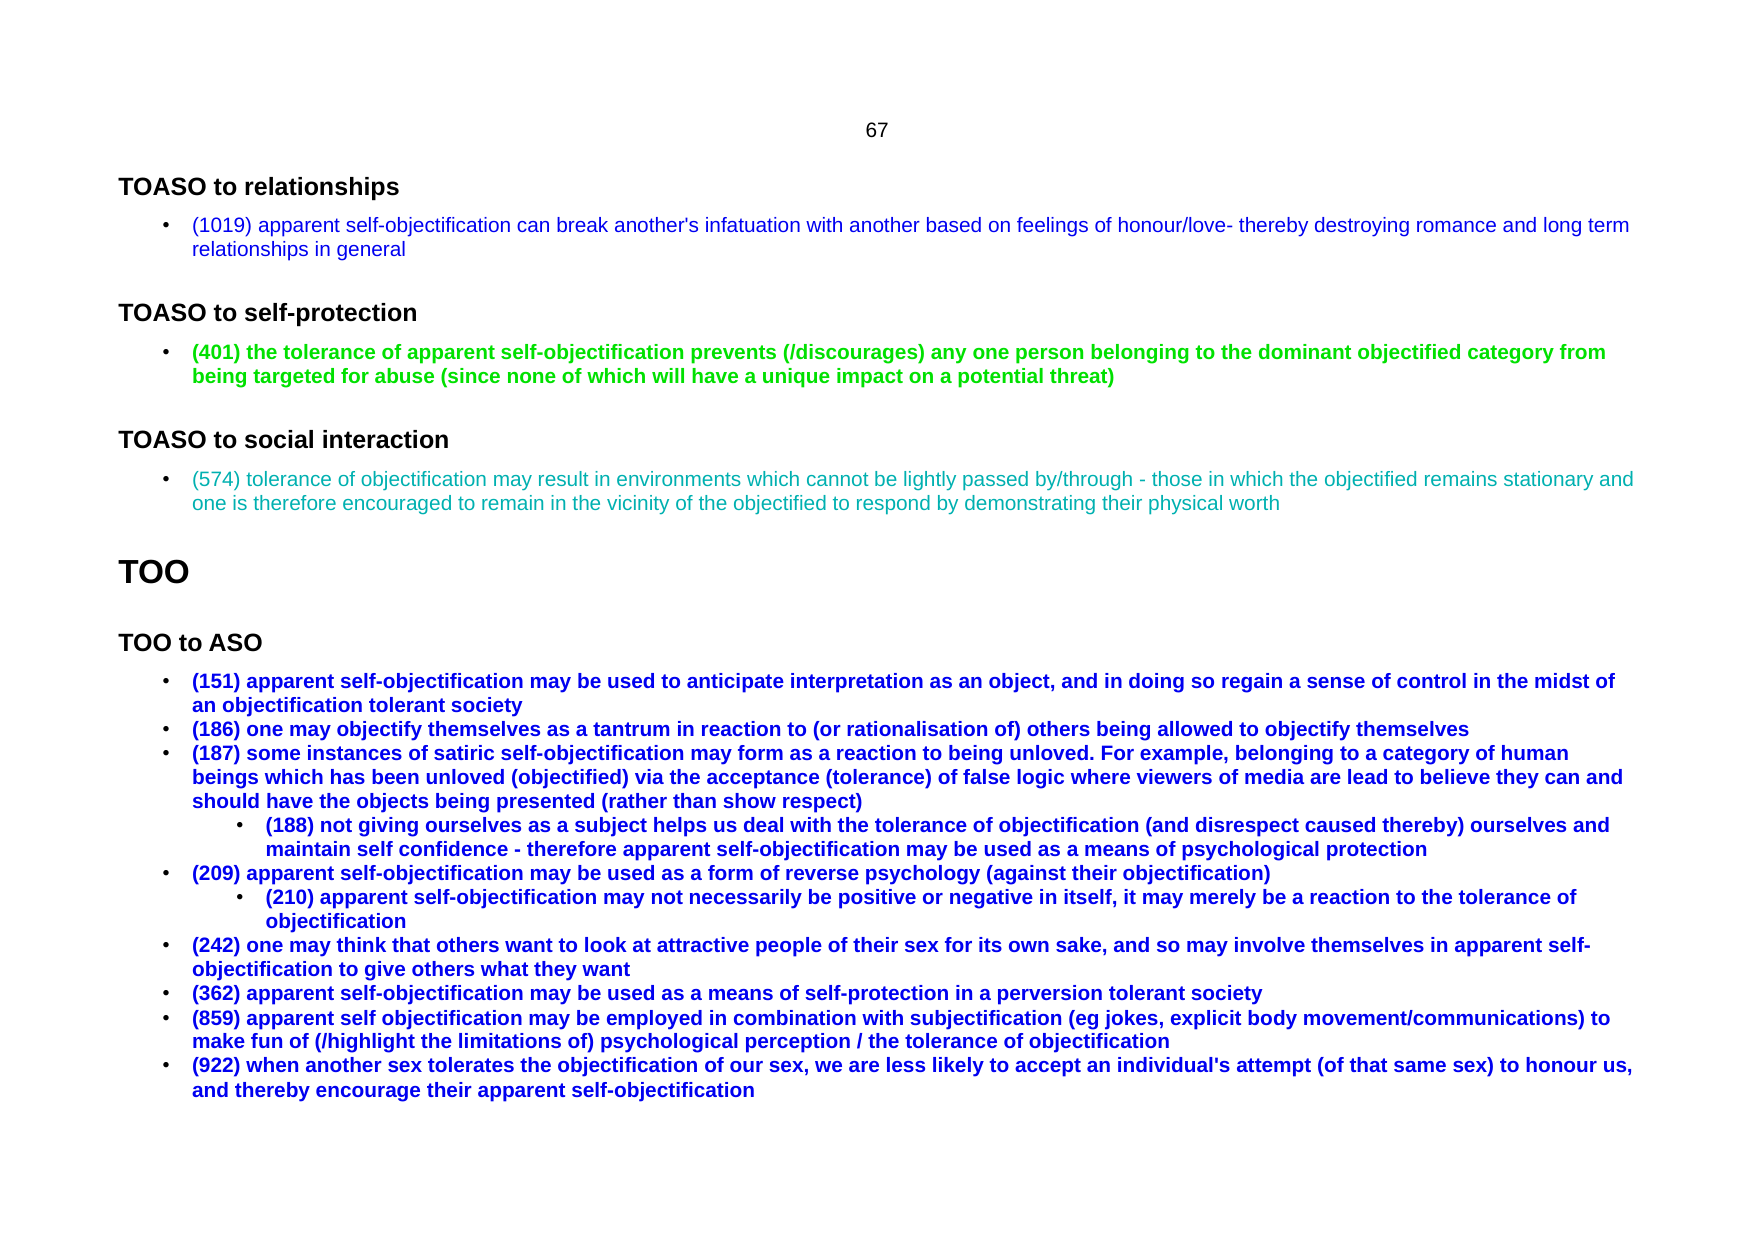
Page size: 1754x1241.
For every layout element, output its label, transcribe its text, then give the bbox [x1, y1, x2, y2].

list (188) not giving ourselves as a subject helps us deal with the tolerance of objectification (and disrespect caused thereby) ourselves and maintain self confidence - therefore apparent self-objectification may be used as a means of psychological protection [236, 813, 1636, 861]
list (242) one may think that others want to look at attractive people of their sex for its own sake, and so may involve themselves in apparent self-objectification to give others what they want [162, 933, 1636, 981]
list (859) apparent self objectification may be employed in combination with subjectification (eg jokes, explicit body movement/communications) to make fun of (/highlight the limitations of) psychological perception / the tolerance of objectification [162, 1005, 1636, 1053]
subtitle TOASO to relationships [118, 172, 1636, 200]
subtitle TOASO to social interaction [118, 425, 1636, 454]
subtitle TOO [118, 552, 1636, 590]
list (209) apparent self-objectification may be used as a form of reverse psychology (against their objectification) [162, 861, 1636, 885]
list (151) apparent self-objectification may be used to anticipate interpretation as an object, and in doing so regain a sense of control in the midst of an objectification tolerant society [162, 669, 1636, 717]
list (186) one may objectify themselves as a tantrum in reaction to (or rationalisation of) others being allowed to objectify themselves [162, 717, 1636, 741]
list (922) when another sex tolerates the objectification of our sex, we are less likely to accept an individual's attempt (of that same sex) to honour us, and thereby encourage their apparent self-objectification [162, 1053, 1636, 1101]
list (401) the tolerance of apparent self-objectification prevents (/discourages) any one person belonging to the dominant objectified category from being targeted for abuse (since none of which will have a unique impact on a potential threat) [162, 339, 1636, 388]
subtitle TOO to ASO [118, 628, 1636, 657]
list (574) tolerance of objectification may result in environments which cannot be lightly passed by/through - those in which the objectified remains stationary and one is therefore encouraged to remain in the vicinity of the objectified to respond by demonstrating their physical worth [162, 466, 1636, 514]
list (1019) apparent self-objectification can break another's infatuation with another based on feelings of honour/love- thereby destroying romance and long term relationships in general [162, 213, 1636, 261]
list (362) apparent self-objectification may be used as a means of self-protection in a perversion tolerant society [162, 981, 1636, 1005]
subtitle TOASO to self-protection [118, 298, 1636, 327]
list (210) apparent self-objectification may not necessarily be positive or negative in itself, it may merely be a reaction to the tolerance of objectification [236, 885, 1636, 933]
list (187) some instances of satiric self-objectification may form as a reaction to being unloved. For example, belonging to a category of human beings which has been unloved (objectified) via the acceptance (tolerance) of false logic where viewers of media are lead to believe they can and should have the objects being presented (rather than show respect) [162, 741, 1636, 813]
